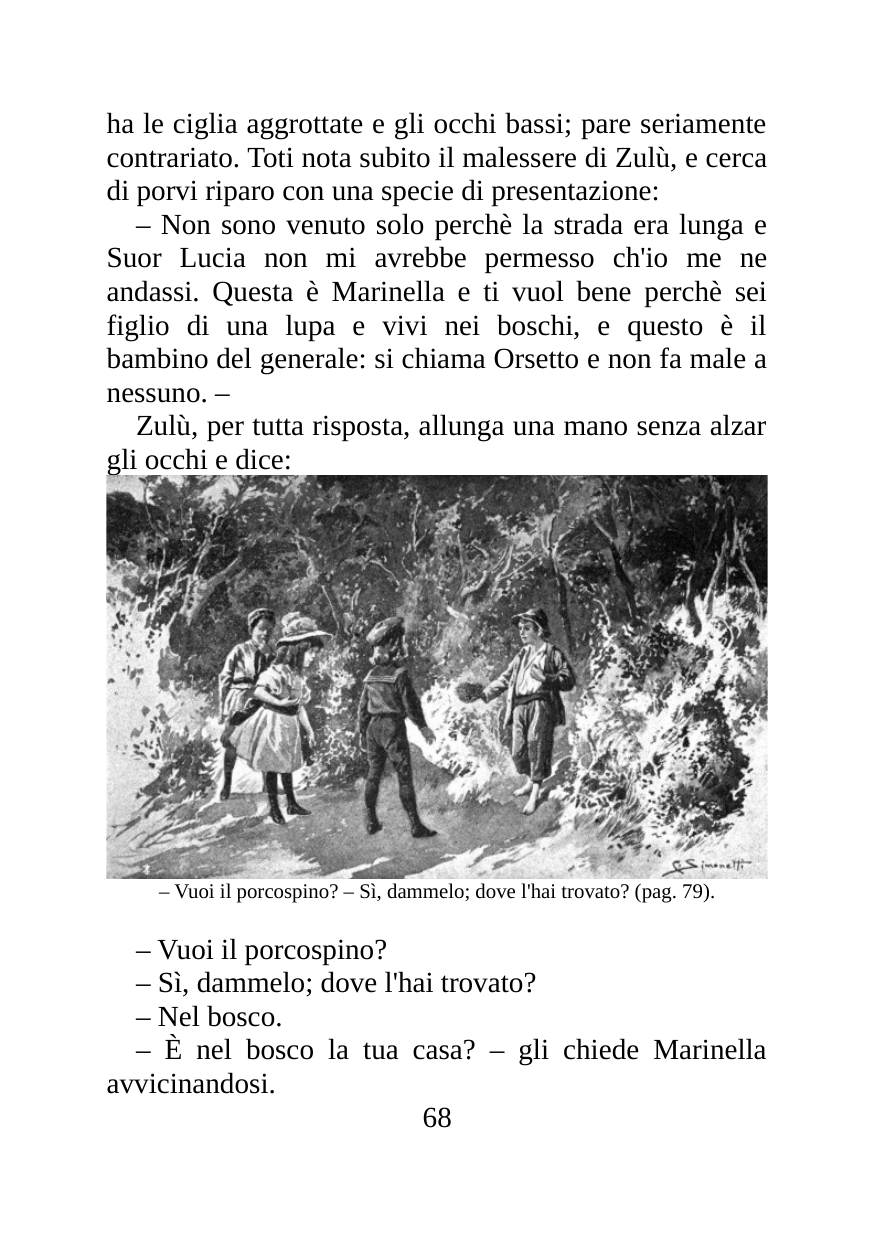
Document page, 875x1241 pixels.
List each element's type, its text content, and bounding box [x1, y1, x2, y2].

text ‒ Vuoi il porcospino? ‒ Sì, dammelo; dove l'hai trovato? (pag. 79). [106, 879, 768, 903]
text ha le ciglia aggrottate e gli occhi bassi; pare seriamente contrariato. Toti nota subito il malessere di Zulù, e cerca di porvi riparo con una specie di presentazione: [106, 106, 768, 207]
text ‒ Sì, dammelo; dove l'hai trovato? [106, 965, 768, 999]
text ‒ Non sono venuto solo perchè la strada era lunga e Suor Lucia non mi avrebbe permesso ch'io me ne andassi. Questa è Marinella e ti vuol bene perchè sei figlio di una lupa e vivi nei boschi, e questo è il bambino del generale: si chiama Orsetto e non fa male a nessuno. ‒ [106, 207, 768, 408]
picture [106, 475, 768, 879]
text Zulù, per tutta risposta, allunga una mano senza alzar gli occhi e dice: [106, 408, 768, 475]
text ‒ Nel bosco. [106, 999, 768, 1032]
text ‒ È nel bosco la tua casa? ‒ gli chiede Marinella avvicinandosi. [106, 1032, 768, 1099]
text ‒ Vuoi il porcospino? [106, 932, 768, 965]
